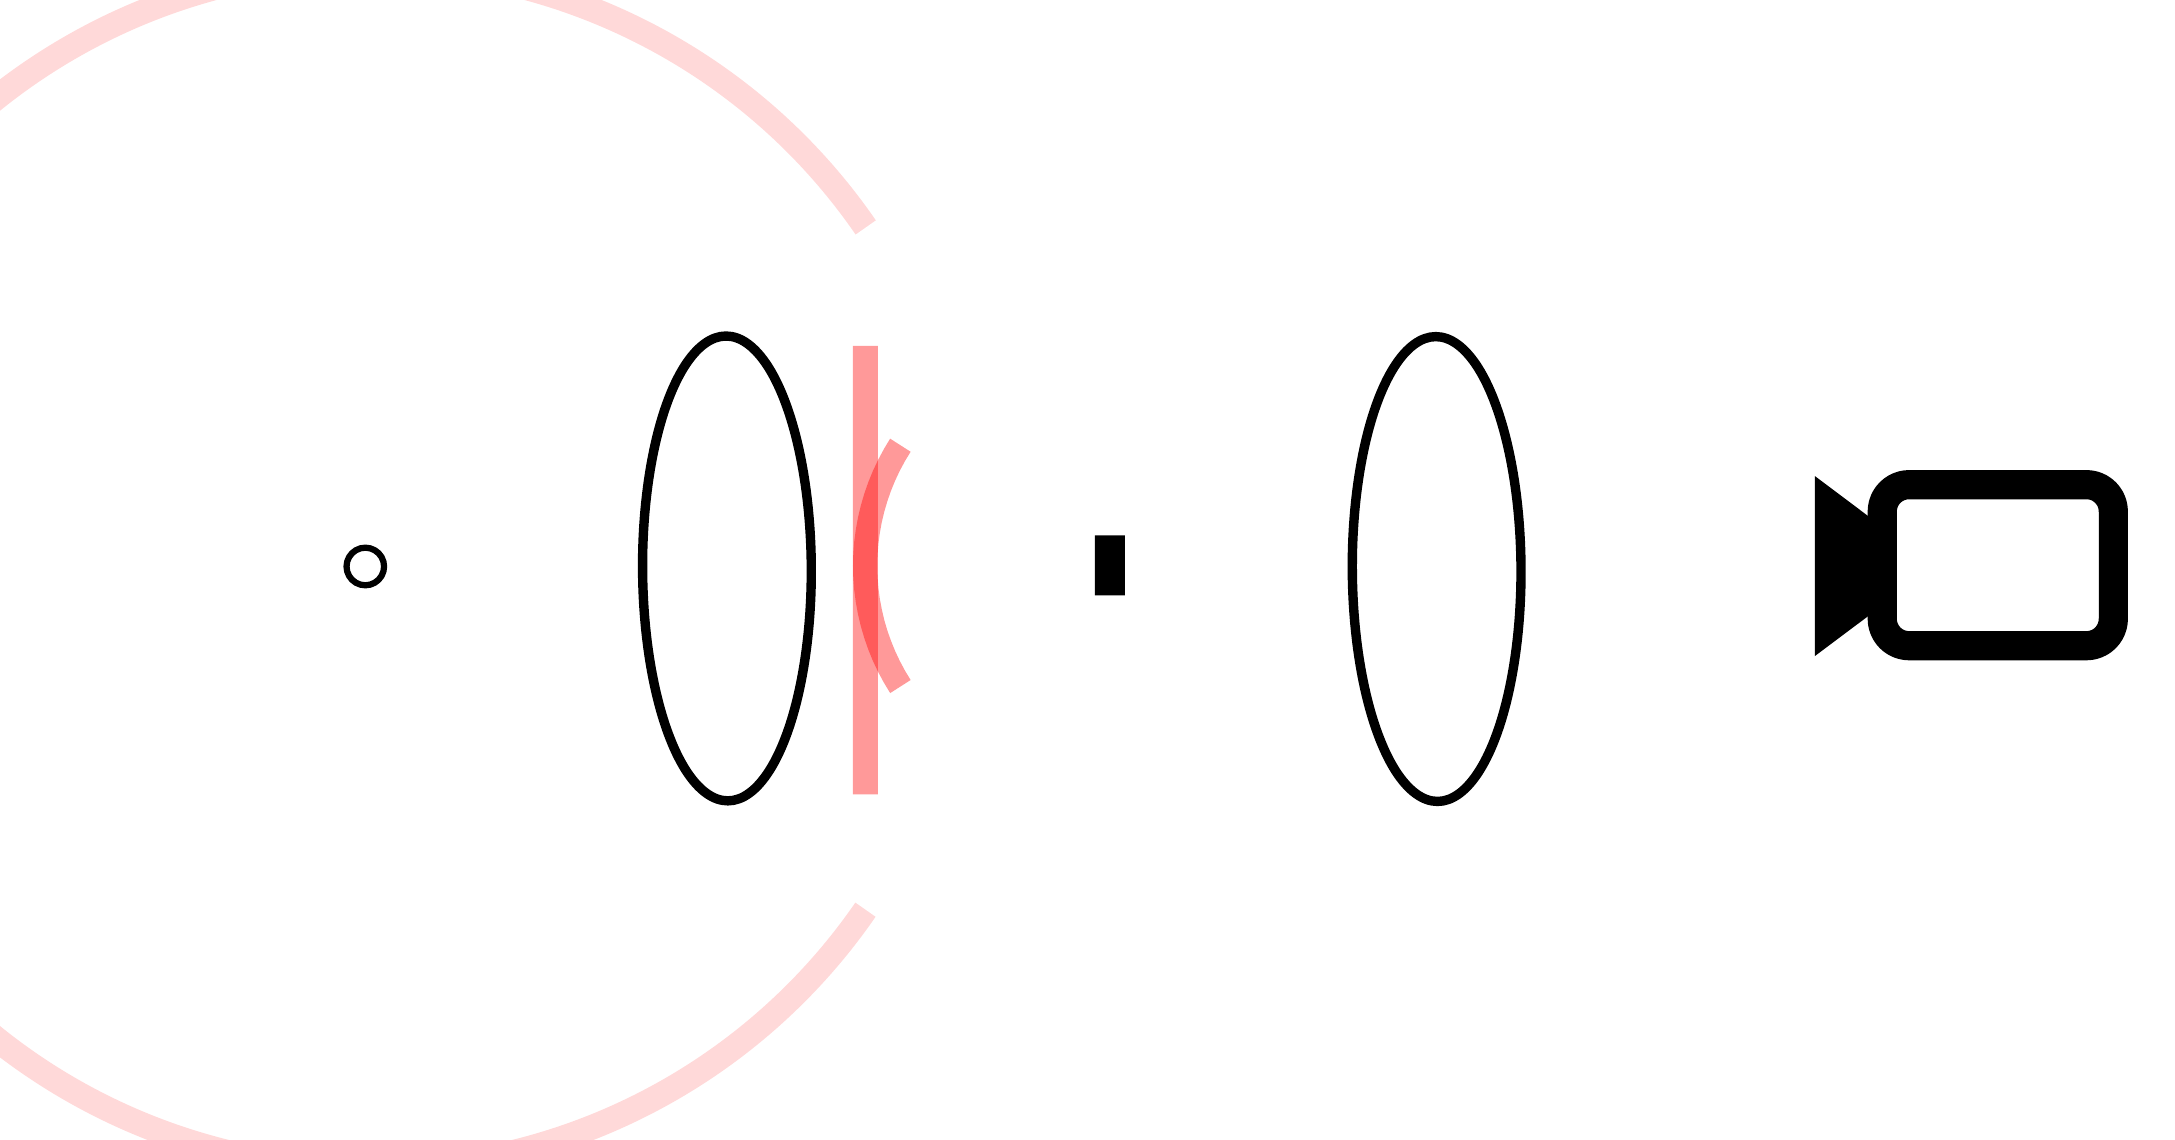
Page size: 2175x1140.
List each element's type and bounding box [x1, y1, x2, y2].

text_box [1814, 476, 1875, 657]
text_box [0, 1026, 230, 1140]
text_box [1882, 484, 2114, 646]
text_box [511, 0, 1747, 1140]
text_box [0, 0, 217, 111]
